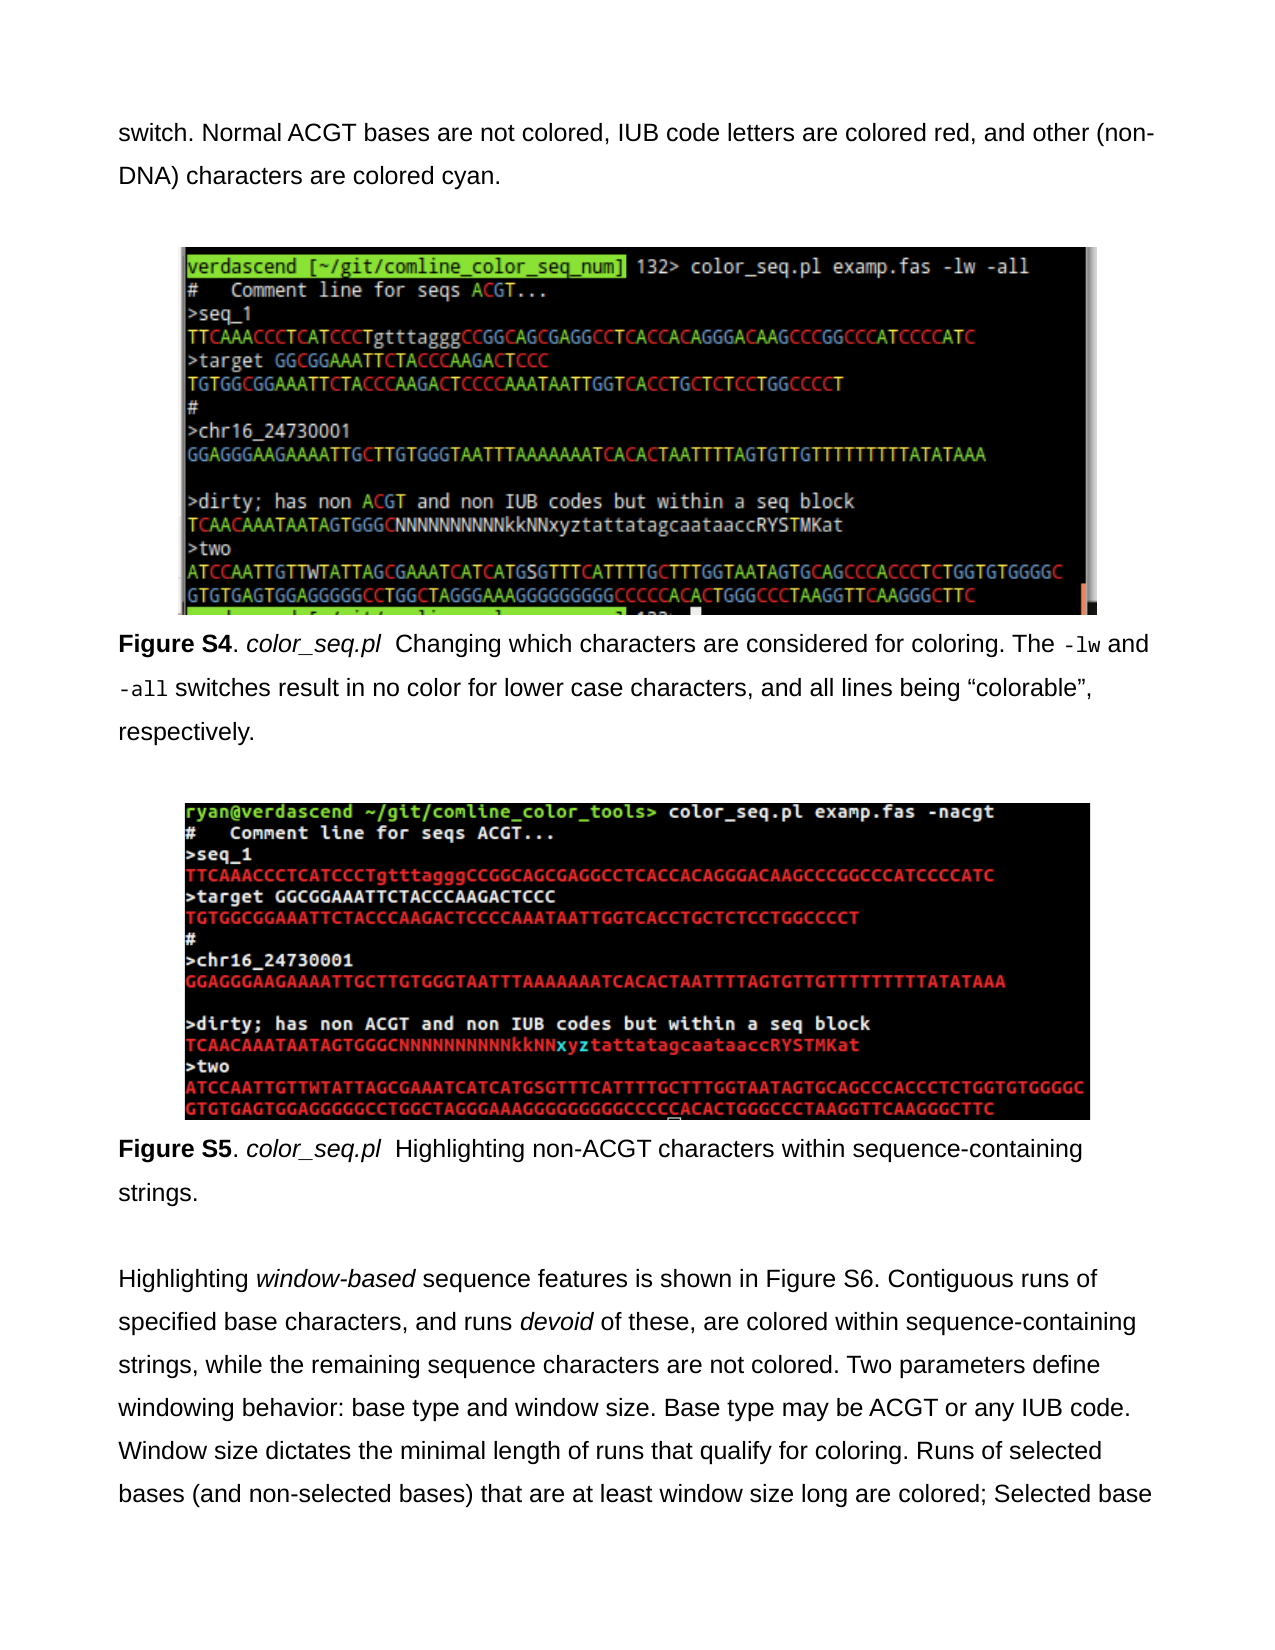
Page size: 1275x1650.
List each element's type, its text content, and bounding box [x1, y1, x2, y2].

text Figure S5. color_seq.pl Highlighting non-ACGT characters within sequence-containing strings. [118, 1120, 1157, 1206]
text switch. Normal ACGT bases are not colored, IUB code letters are colored red, and other (non-DNA) characters are colored cyan. [118, 118, 1157, 190]
text Highlighting window-based sequence features is shown in Figure S6. Contiguous runs of specified base characters, and runs devoid of these, are colored within sequence-containing strings, while the remaining sequence characters are not colored. Two parameters define windowing behavior: base type and window size. Base type may be ACGT or any IUB code. Window size dictates the minimal length of runs that qualify for coloring. Runs of selected bases (and non-selected bases) that are at least window size long are colored; Selected base [118, 1264, 1157, 1508]
text Figure S4. color_seq.pl Changing which characters are considered for coloring. The -lw and -all switches result in no color for lower case characters, and all lines being “colorable”, respectively. [118, 615, 1157, 746]
picture [184, 803, 1091, 1120]
picture [178, 247, 1097, 615]
